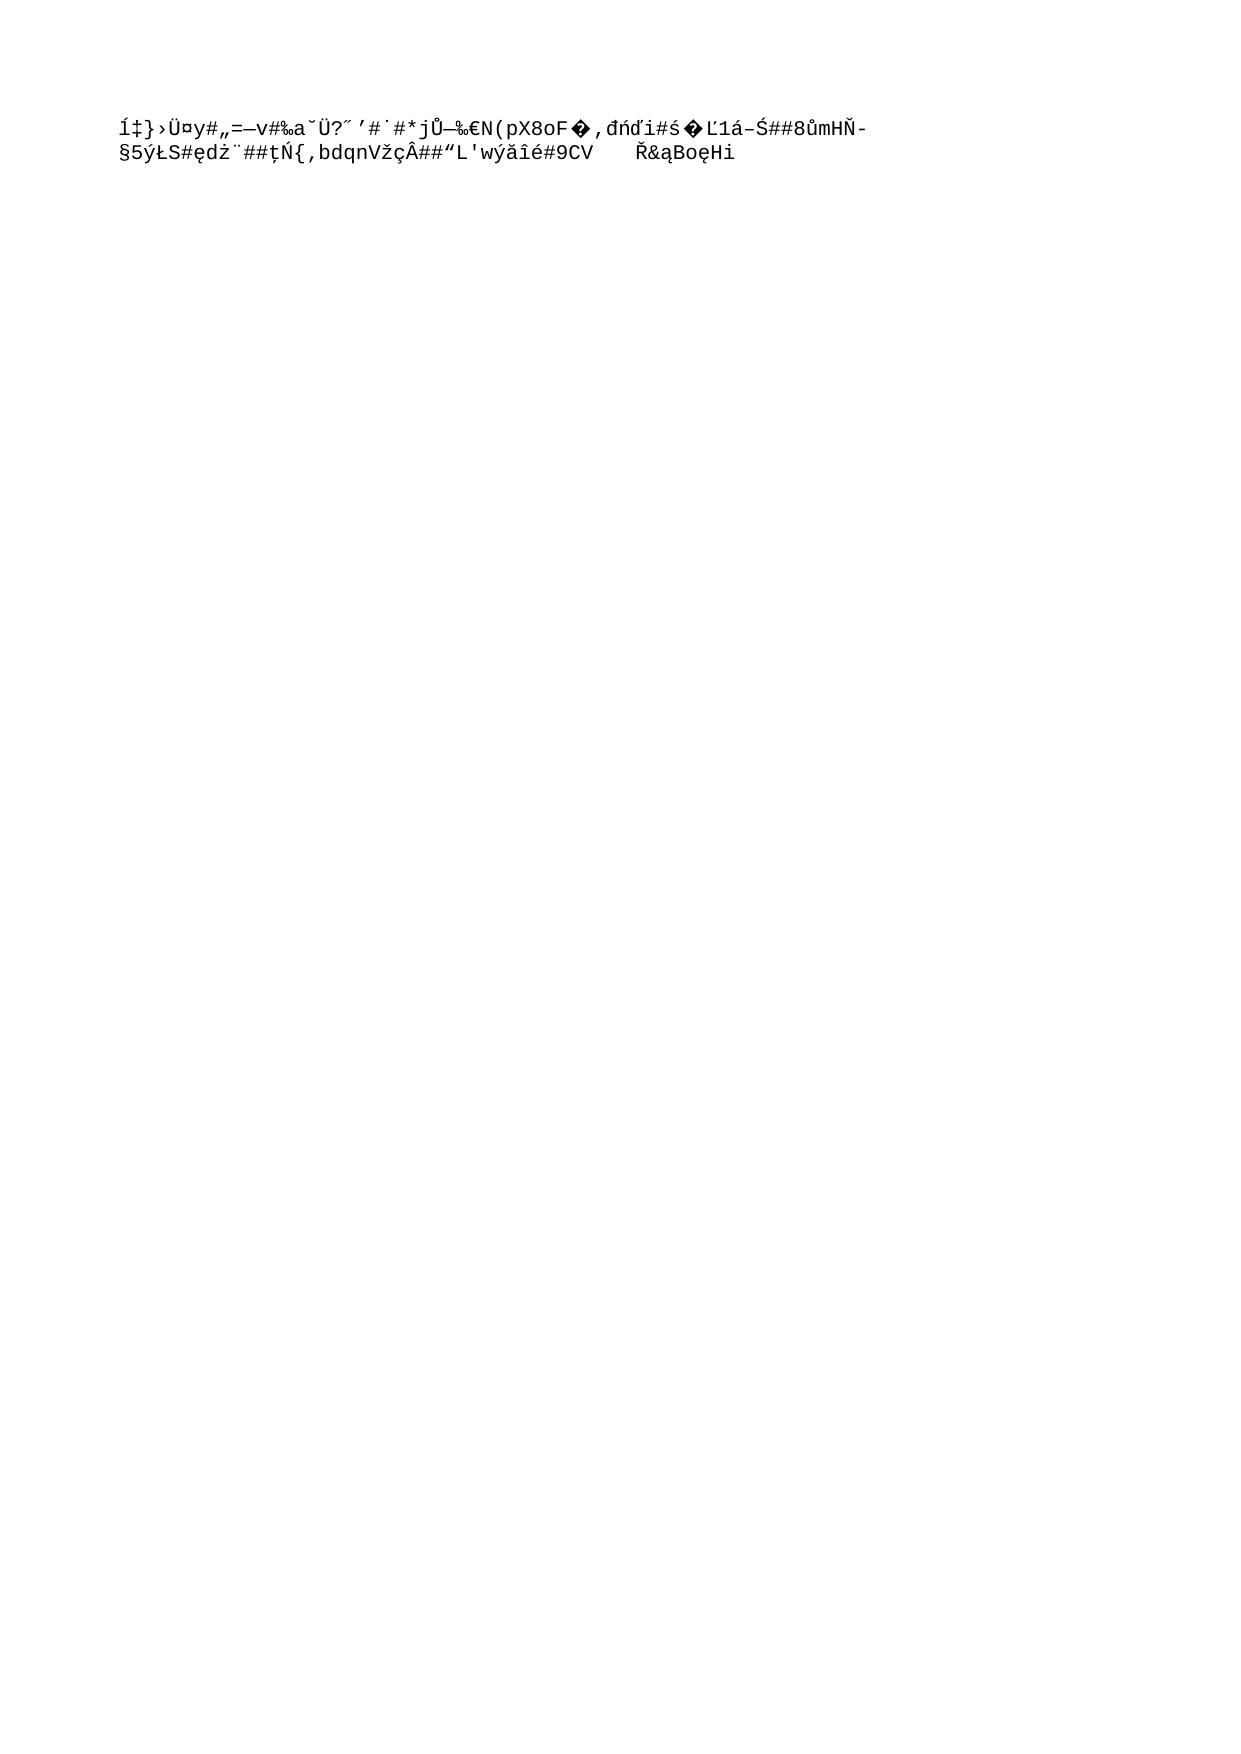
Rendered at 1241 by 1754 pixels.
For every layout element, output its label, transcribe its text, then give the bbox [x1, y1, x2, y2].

text ĺ‡}›Ü¤y#„=—v#‰a˘Ü?˝’#˙#*jŮ—‰€N(pX8oF�,đńďi#ś�Ľ1á–Ś##8ůmHŇ­§5ýŁS#ędż¨##ţŃ{‚bdqnVžçÂ##“L'wýăîé#9CV Ř&ąBoęHi [118, 118, 1122, 165]
